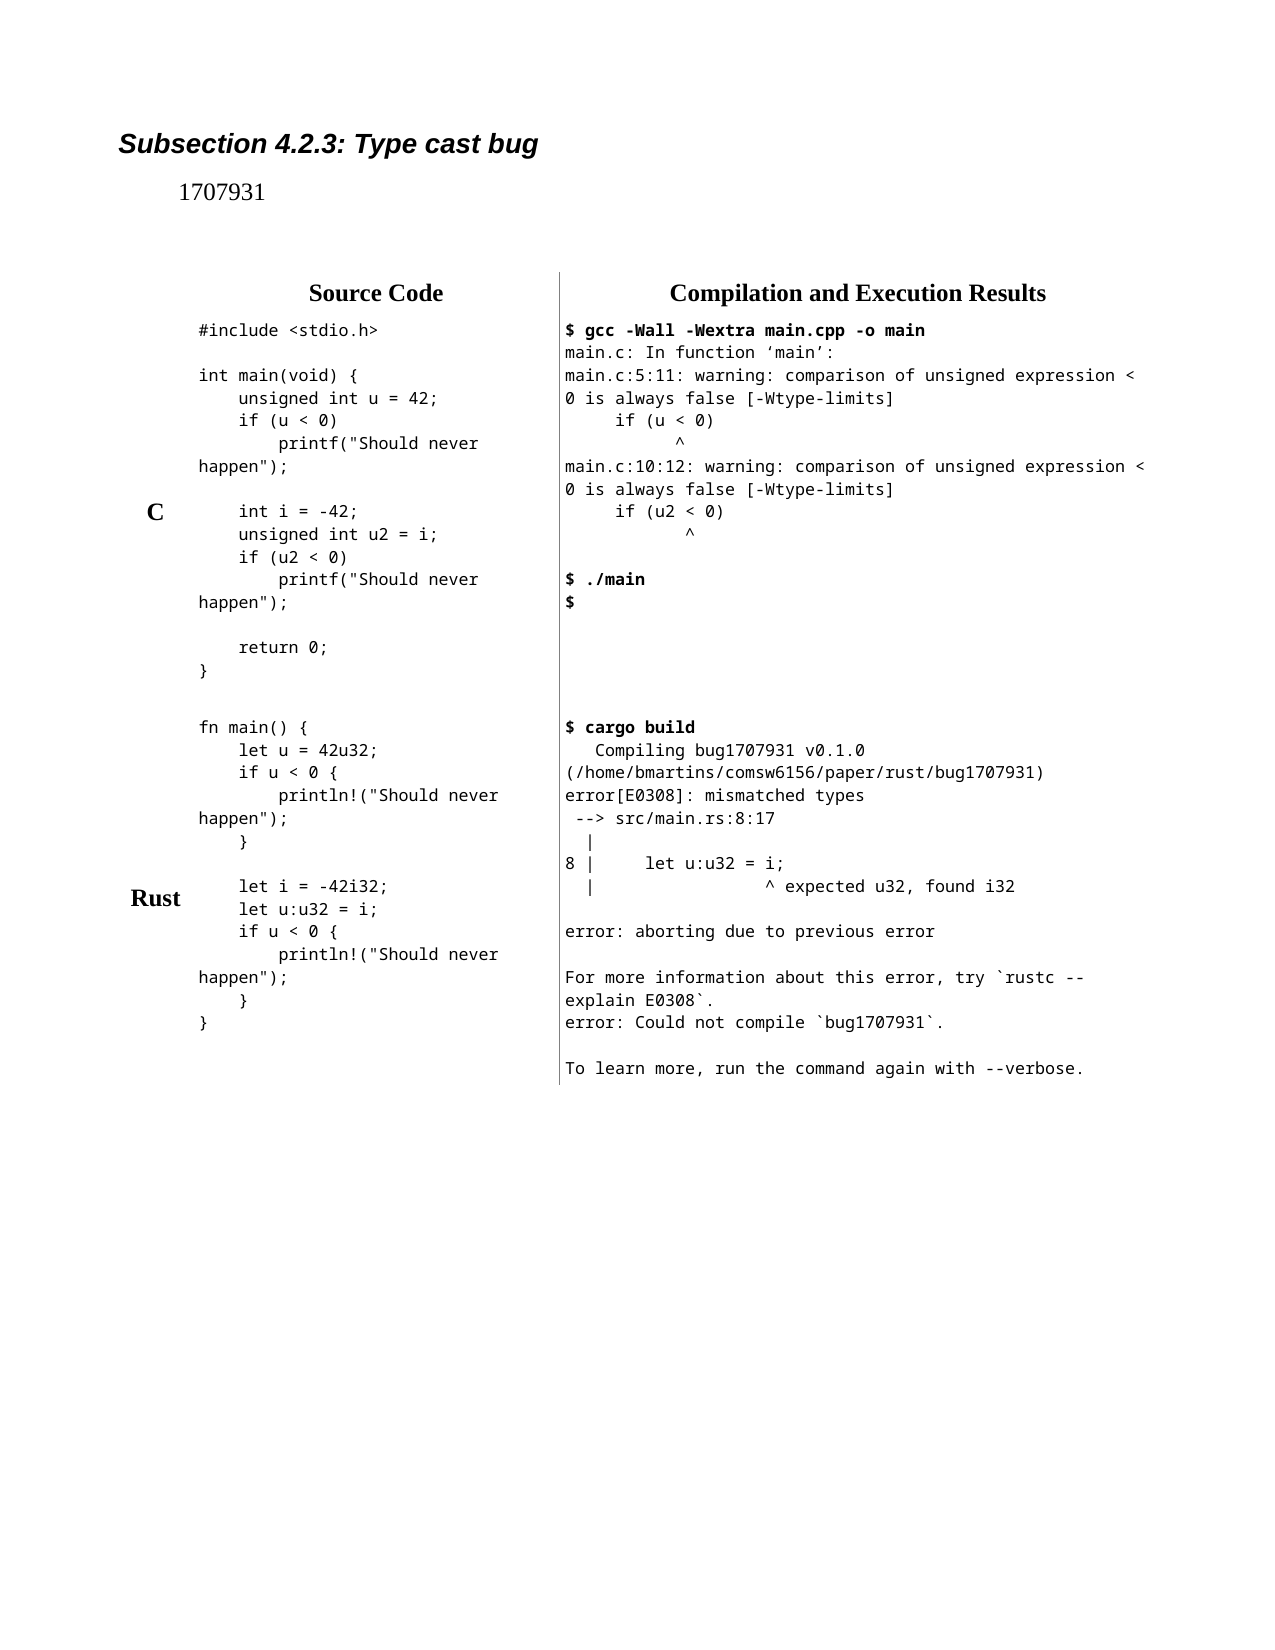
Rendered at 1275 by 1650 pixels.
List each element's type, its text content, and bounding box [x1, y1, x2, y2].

table_cell C [118, 313, 193, 710]
table_cell fn main() { let u = 42u32; if u < 0 { println!("Should never happen"); } let i = -42i32; let u:u32 = i; if u < 0 { println!("Should never happen"); } } [193, 710, 559, 1085]
table_cell $ cargo build Compiling bug1707931 v0.1.0 (/home/bmartins/comsw6156/paper/rust/bug1707931) error[E0308]: mismatched types --> src/main.rs:8:17 | 8 | let u:u32 = i; | ^ expected u32, found i32 error: aborting due to previous error For more information about this error, try `rustc --explain E0308`. error: Could not compile `bug1707931`. To learn more, run the command again with --verbose. [560, 710, 1157, 1085]
table_header [118, 272, 193, 312]
table_header Source Code [193, 272, 559, 312]
table_cell Rust [118, 710, 193, 1085]
table_header Compilation and Execution Results [560, 272, 1157, 312]
table_cell $ gcc -Wall -Wextra main.cpp -o main main.c: In function ‘main’: main.c:5:11: warning: comparison of unsigned expression < 0 is always false [-Wtype-limits] if (u < 0) ^ main.c:10:12: warning: comparison of unsigned expression < 0 is always false [-Wtype-limits] if (u2 < 0) ^ $ ./main $ [560, 313, 1157, 710]
text 1707931 [118, 177, 1157, 206]
table_cell #include <stdio.h> int main(void) { unsigned int u = 42; if (u < 0) printf("Should never happen"); int i = -42; unsigned int u2 = i; if (u2 < 0) printf("Should never happen"); return 0; } [193, 313, 559, 710]
subtitle Subsection 4.2.3: Type cast bug [118, 127, 1157, 159]
